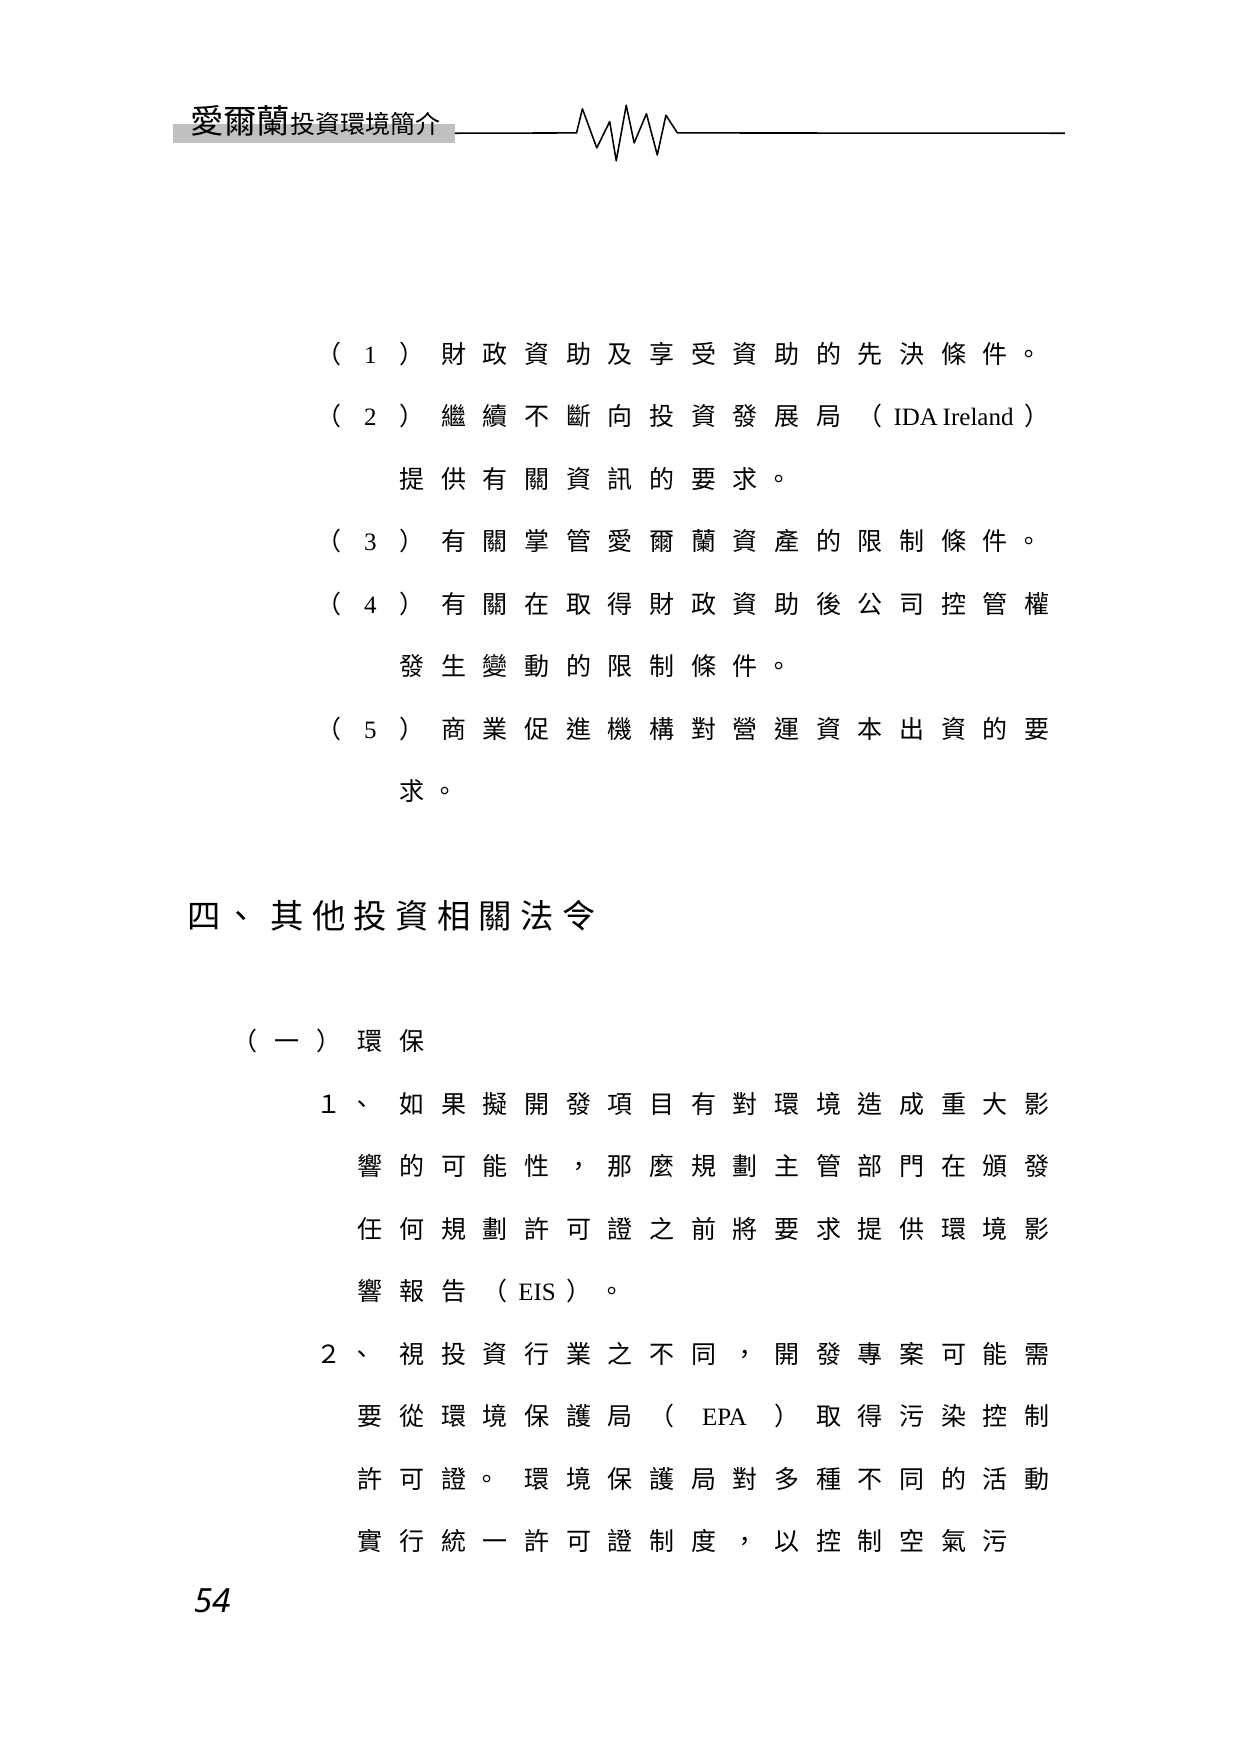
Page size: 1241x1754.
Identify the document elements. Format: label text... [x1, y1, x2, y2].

text ２、視投資行業之不同，開發專案可能需要從環境保護局（EPA）取得污染控制許可證。環境保護局對多種不同的活動實行統一許可證制度，以控制空氣污 [281, 1313, 1058, 1563]
text （3）有關掌管愛爾蘭資產的限制條件。 [306, 500, 1058, 563]
text （1）財政資助及享受資助的先決條件。 [306, 313, 1058, 375]
text （5）商業促進機構對營運資本出資的要求。 [306, 688, 1058, 813]
text 四、其他投資相關法令 [183, 875, 1058, 938]
text （一）環保 [207, 1000, 1058, 1063]
text （2）繼續不斷向投資發展局（IDA Ireland）提供有關資訊的要求。 [306, 375, 1058, 500]
text （4）有關在取得財政資助後公司控管權發生變動的限制條件。 [306, 563, 1058, 688]
text １、如果擬開發項目有對環境造成重大影響的可能性，那麼規劃主管部門在頒發任何規劃許可證之前將要求提供環境影響報告（EIS）。 [281, 1063, 1058, 1313]
